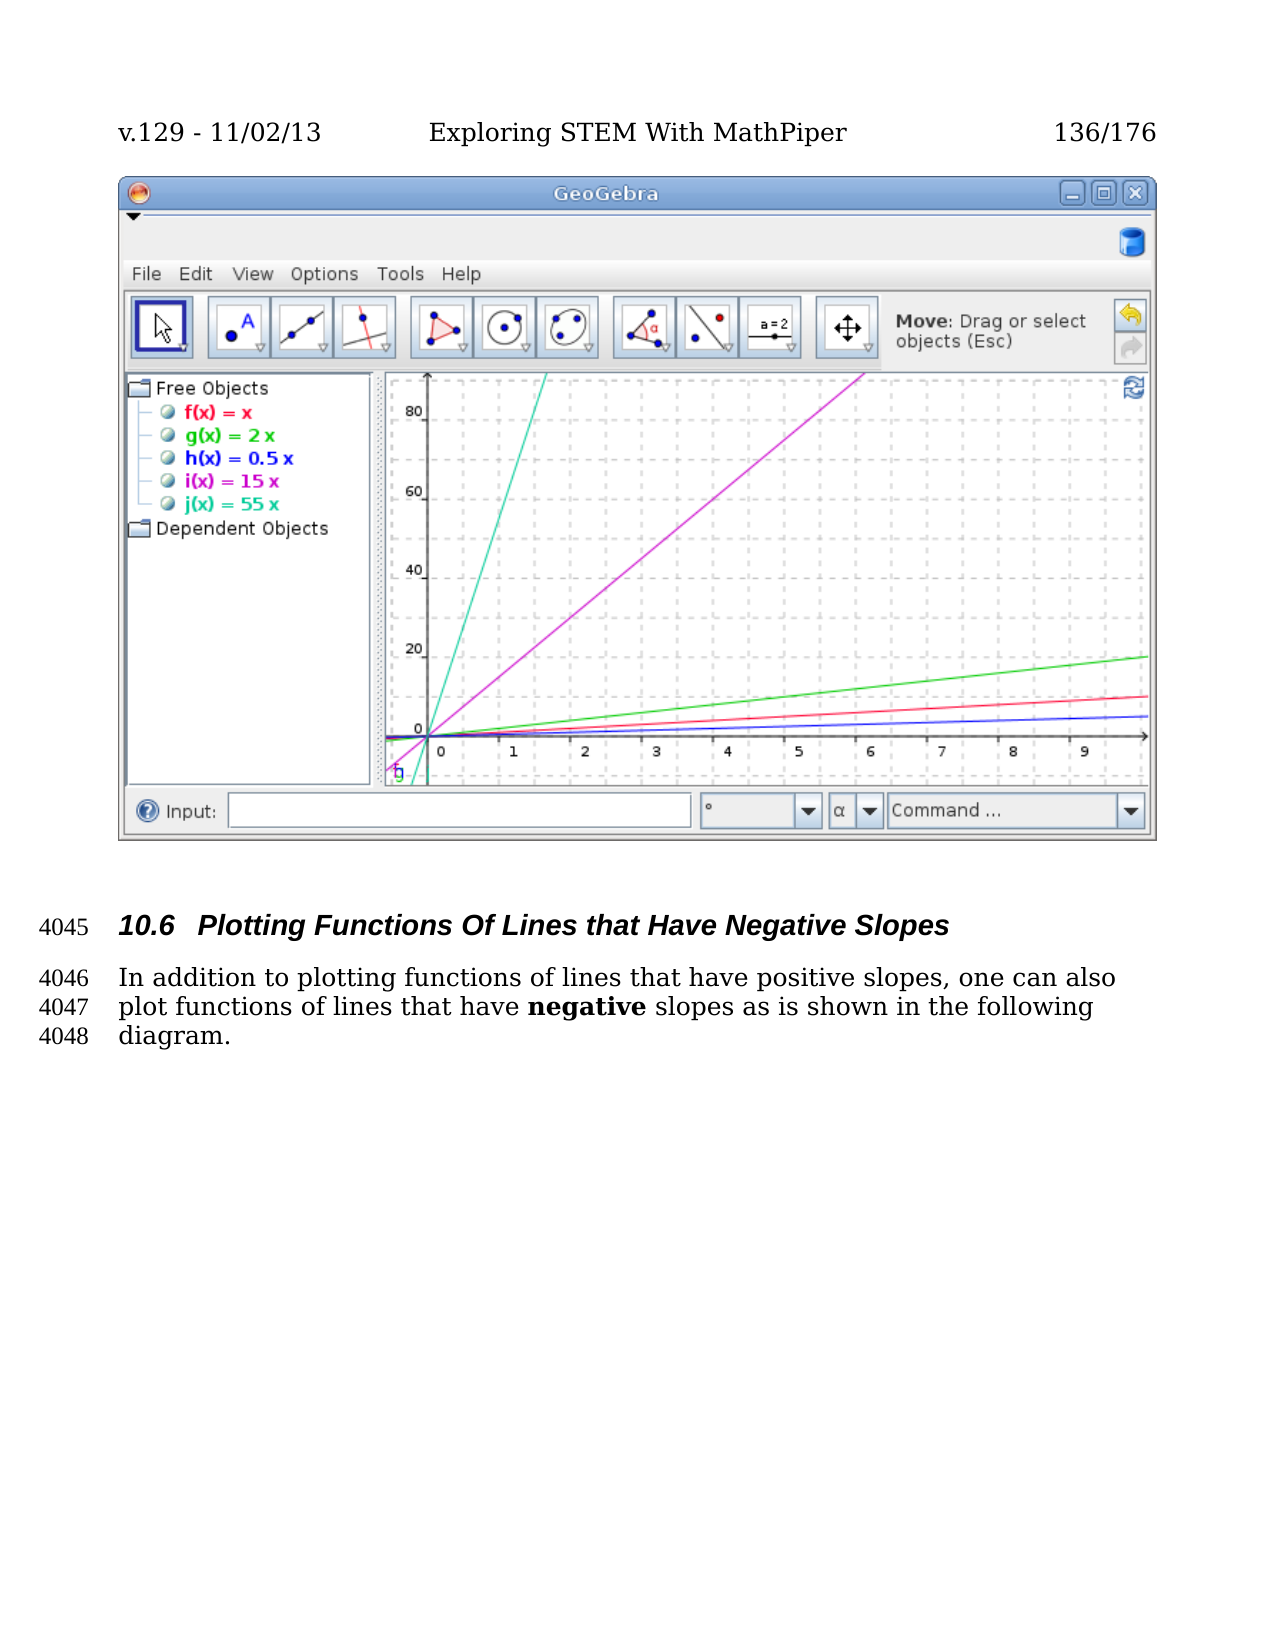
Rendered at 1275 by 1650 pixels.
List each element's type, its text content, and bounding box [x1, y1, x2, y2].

text In addition to plotting functions of lines that have positive slopes, one can also plot functions of lines that have negative slopes as is shown in the following diagram. [118, 963, 1157, 1051]
subtitle Plotting Functions Of Lines that Have Negative Slopes [118, 908, 1157, 942]
picture [118, 176, 1157, 841]
